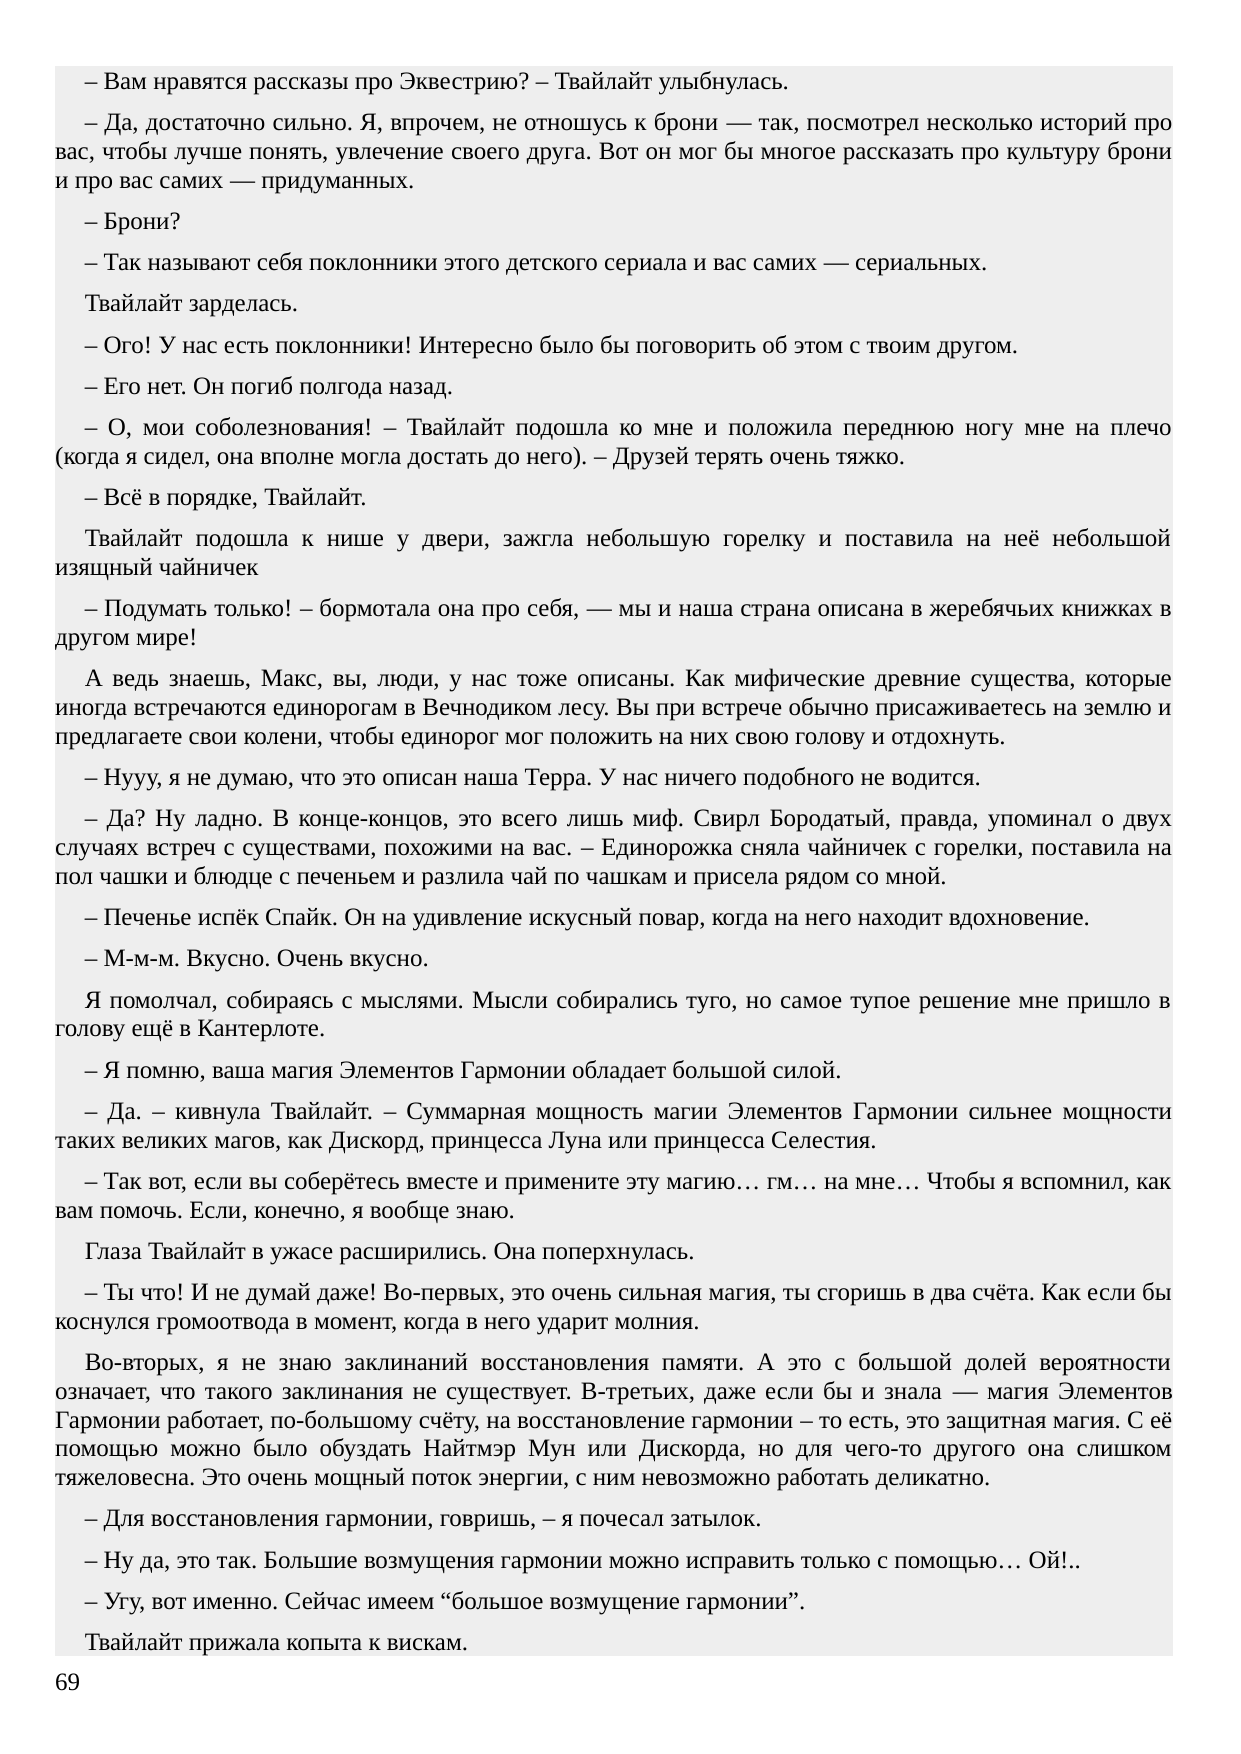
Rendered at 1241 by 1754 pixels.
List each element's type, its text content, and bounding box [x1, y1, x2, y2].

text Твайлайт прижала копыта к вискам. [55, 1627, 1173, 1656]
text – Да? Ну ладно. В конце-концов, это всего лишь миф. Свирл Бородатый, правда, упоминал о двух случаях встреч с существами, похожими на вас. – Единорожка сняла чайничек с горелки, поставила на пол чашки и блюдце с печеньем и разлила чай по чашкам и присела рядом со мной. [55, 803, 1173, 890]
text – Ого! У нас есть поклонники! Интересно было бы поговорить об этом с твоим другом. [55, 330, 1173, 358]
text Твайлайт подошла к нише у двери, зажгла небольшую горелку и поставила на неё небольшой изящный чайничек [55, 523, 1173, 581]
text – Для восстановления гармонии, говришь, – я почесал затылок. [55, 1503, 1173, 1532]
text Во-вторых, я не знаю заклинаний восстановления памяти. А это с большой долей вероятности означает, что такого заклинания не существует. В-третьих, даже если бы и знала — магия Элементов Гармонии работает, по-большому счёту, на восстановление гармонии – то есть, это защитная магия. С её помощью можно было обуздать Найтмэр Мун или Дискорда, но для чего-то другого она слишком тяжеловесна. Это очень мощный поток энергии, с ним невозможно работать деликатно. [55, 1347, 1173, 1491]
text Я помолчал, собираясь с мыслями. Мысли собирались туго, но самое тупое решение мне пришло в голову ещё в Кантерлоте. [55, 985, 1173, 1042]
text – Да, достаточно сильно. Я, впрочем, не отношусь к брони — так, посмотрел несколько историй про вас, чтобы лучше понять, увлечение своего друга. Вот он мог бы многое рассказать про культуру брони и про вас самих — придуманных. [55, 107, 1173, 193]
text – Нууу, я не думаю, что это описан наша Терра. У нас ничего подобного не водится. [55, 762, 1173, 791]
text – Подумать только! – бормотала она про себя, — мы и наша страна описана в жеребячьих книжках в другом мире! [55, 593, 1173, 651]
text А ведь знаешь, Макс, вы, люди, у нас тоже описаны. Как мифические древние существа, которые иногда встречаются единорогам в Вечнодиком лесу. Вы при встрече обычно присаживаетесь на землю и предлагаете свои колени, чтобы единорог мог положить на них свою голову и отдохнуть. [55, 663, 1173, 750]
text – Да. – кивнула Твайлайт. – Суммарная мощность магии Элементов Гармонии сильнее мощности таких великих магов, как Дискорд, принцесса Луна или принцесса Селестия. [55, 1096, 1173, 1153]
text – М-м-м. Вкусно. Очень вкусно. [55, 943, 1173, 972]
text Глаза Твайлайт в ужасе расширились. Она поперхнулась. [55, 1236, 1173, 1265]
text – Угу, вот именно. Сейчас имеем “большое возмущение гармонии”. [55, 1586, 1173, 1615]
text – Ну да, это так. Большие возмущения гармонии можно исправить только с помощью… Ой!.. [55, 1545, 1173, 1573]
text – Ты что! И не думай даже! Во-первых, это очень сильная магия, ты сгоришь в два счёта. Как если бы коснулся громоотвода в момент, когда в него ударит молния. [55, 1277, 1173, 1335]
text Твайлайт зарделась. [55, 288, 1173, 317]
text – Вам нравятся рассказы про Эквестрию? – Твайлайт улыбнулась. [55, 66, 1173, 95]
text – Всё в порядке, Твайлайт. [55, 482, 1173, 511]
text – Так называют себя поклонники этого детского сериала и вас самих — сериальных. [55, 247, 1173, 276]
text – Печенье испёк Спайк. Он на удивление искусный повар, когда на него находит вдохновение. [55, 902, 1173, 931]
text – Я помню, ваша магия Элементов Гармонии обладает большой силой. [55, 1055, 1173, 1083]
text – Его нет. Он погиб полгода назад. [55, 371, 1173, 400]
text – Так вот, если вы соберётесь вместе и примените эту магию… гм… на мне… Чтобы я вспомнил, как вам помочь. Если, конечно, я вообще знаю. [55, 1166, 1173, 1223]
text – Брони? [55, 206, 1173, 235]
text – О, мои соболезнования! – Твайлайт подошла ко мне и положила переднюю ногу мне на плечо (когда я сидел, она вполне могла достать до него). – Друзей терять очень тяжко. [55, 412, 1173, 470]
